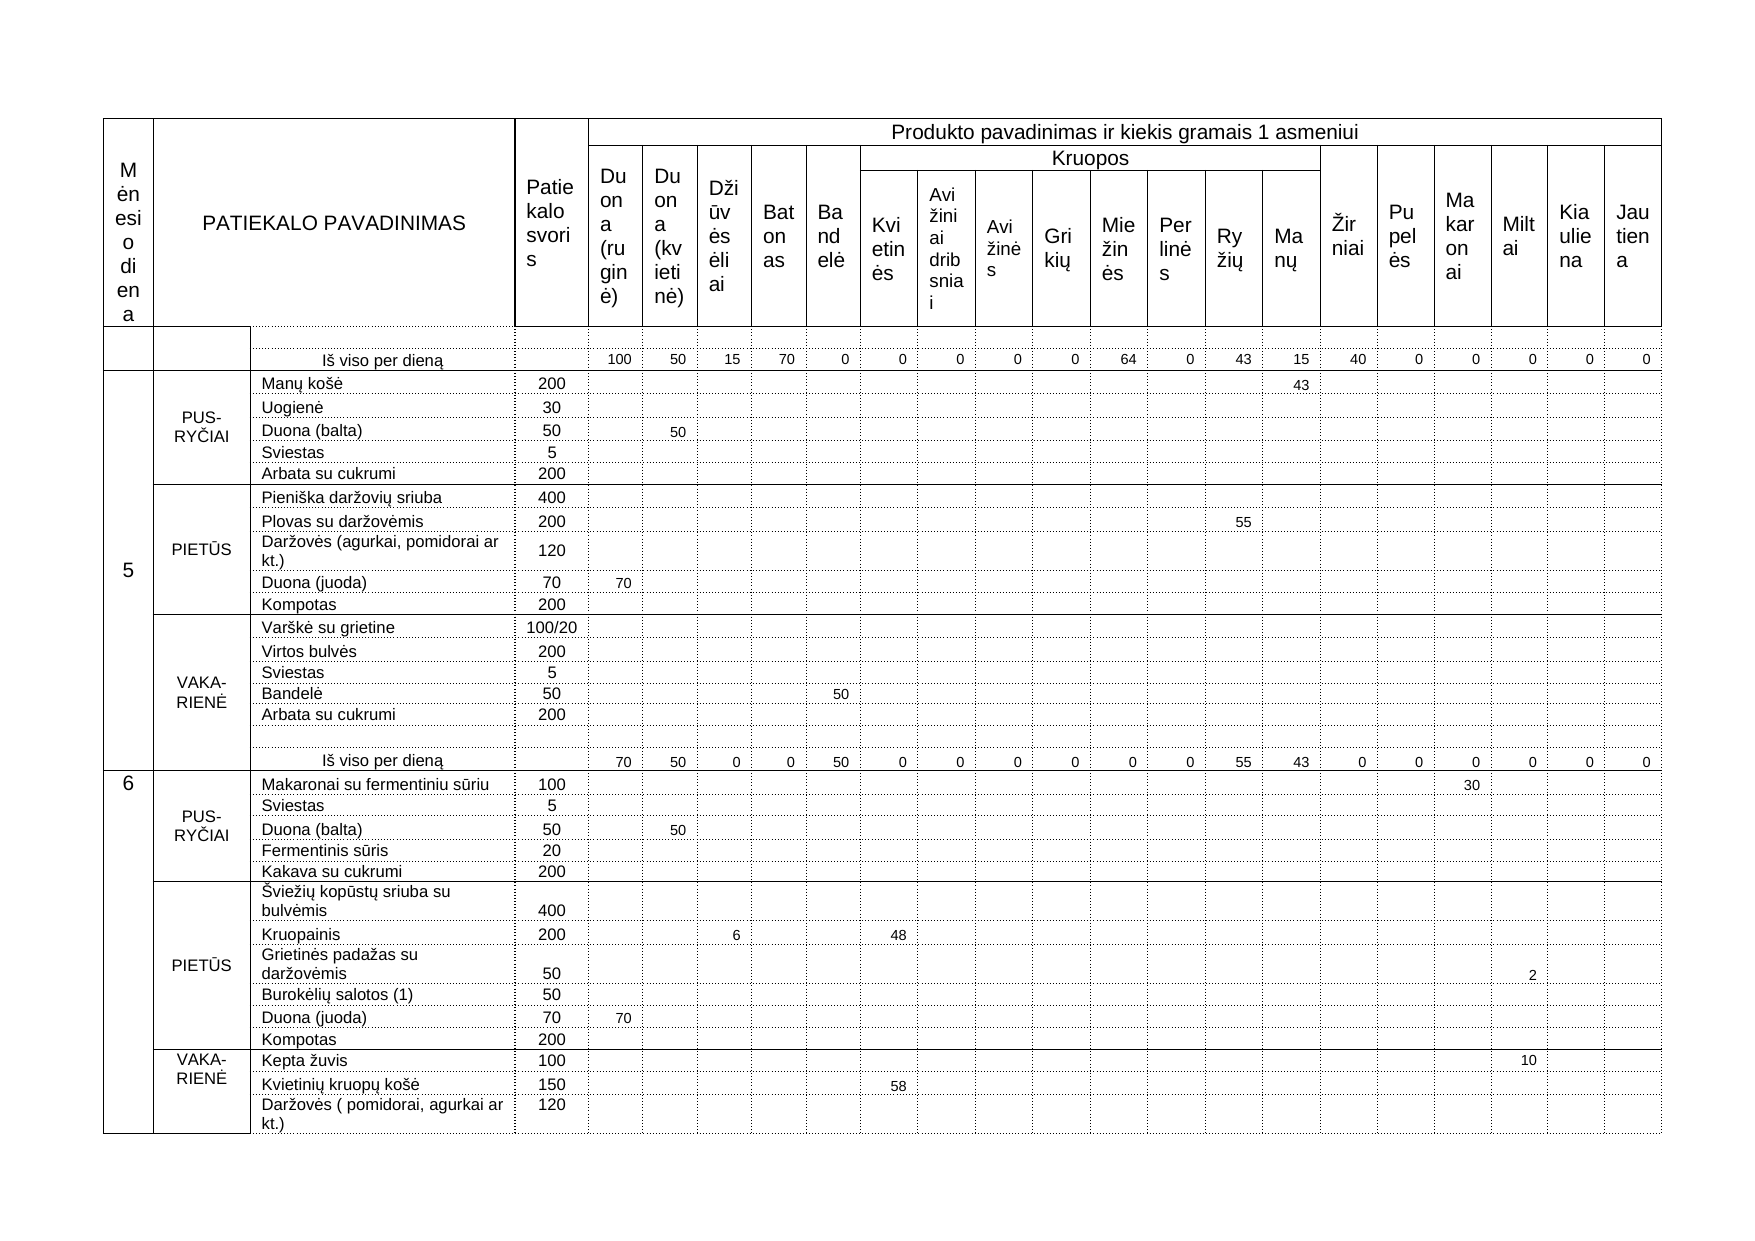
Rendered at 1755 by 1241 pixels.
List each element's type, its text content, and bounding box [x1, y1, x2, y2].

table_cell [251, 725, 515, 747]
table_cell Virtos bulvės [251, 637, 515, 661]
table_cell [1263, 861, 1320, 881]
table_header Produkto pavadinimas ir kiekis gramais 1 asmeniui [589, 119, 1661, 145]
table_cell [697, 570, 752, 592]
table_cell Sviestas [251, 440, 515, 462]
table_cell [918, 661, 975, 682]
table_cell 5 [515, 794, 588, 815]
table_cell 50 [515, 815, 588, 839]
table_cell [1033, 485, 1090, 507]
table_cell [1033, 327, 1090, 348]
table_cell [697, 462, 752, 484]
table_cell [752, 615, 806, 637]
table_cell [1320, 661, 1377, 682]
table_cell [1377, 920, 1434, 944]
table_cell [589, 440, 643, 462]
table_cell [1491, 1027, 1548, 1049]
table_cell [697, 794, 752, 815]
table_cell [752, 371, 806, 393]
table_cell VAKA-RIENĖ [154, 1050, 250, 1133]
table_cell [697, 440, 752, 462]
table_cell 6 [697, 920, 752, 944]
table_cell [1605, 771, 1662, 793]
table_cell [1205, 944, 1263, 983]
table_cell [1377, 882, 1434, 920]
table_cell [806, 815, 860, 839]
table_cell [806, 1005, 860, 1027]
table_cell Miltai [1492, 146, 1547, 326]
table_cell [1548, 440, 1605, 462]
table_cell [515, 725, 588, 747]
table_cell [1205, 1071, 1263, 1094]
table_cell [1090, 1027, 1148, 1049]
table_cell [1033, 794, 1090, 815]
table_cell [1491, 725, 1548, 747]
table_cell 10 [1491, 1050, 1548, 1071]
table_cell Šviežių kopūstų sriuba su bulvėmis [251, 882, 515, 920]
table_cell [1605, 920, 1662, 944]
table_cell [806, 771, 860, 793]
table_cell [1263, 983, 1320, 1005]
table_cell [589, 462, 643, 484]
table_cell [1033, 462, 1090, 484]
table_cell [589, 531, 643, 570]
table_cell [752, 815, 806, 839]
table_cell [1548, 570, 1605, 592]
table_cell [1377, 417, 1434, 440]
table_cell [589, 1027, 643, 1049]
table_cell Kvietinės [861, 171, 917, 326]
table_cell 0 [752, 747, 806, 770]
table_cell Batonas [752, 146, 806, 326]
table_cell [589, 417, 643, 440]
table_cell [1090, 531, 1148, 570]
table_cell 70 [589, 1005, 643, 1027]
table_cell 43 [1263, 371, 1320, 393]
table_cell [1605, 983, 1662, 1005]
table_cell [1548, 839, 1605, 861]
table_cell [860, 703, 918, 725]
table_cell [643, 920, 697, 944]
table_header Patiekalo svoris [516, 119, 588, 326]
table_cell [752, 661, 806, 682]
table_cell Miežinės [1091, 171, 1147, 326]
table_cell Bandelė [251, 683, 515, 703]
table_cell [1605, 882, 1662, 920]
table_cell [1320, 1005, 1377, 1027]
table_cell [1033, 771, 1090, 793]
table_cell [752, 531, 806, 570]
table_cell [860, 1094, 918, 1133]
table_cell 0 [975, 348, 1033, 370]
table_cell Džiūvėsėliai [698, 146, 751, 326]
table_cell [806, 703, 860, 725]
table_cell [975, 882, 1033, 920]
table_cell [1033, 637, 1090, 661]
table_cell [589, 794, 643, 815]
table_cell [918, 1094, 975, 1133]
table_cell [1090, 440, 1148, 462]
table_cell [860, 531, 918, 570]
table_cell [860, 983, 918, 1005]
table_cell [1263, 393, 1320, 417]
table_cell 0 [1434, 747, 1491, 770]
table_cell 0 [1148, 348, 1205, 370]
table_cell [860, 485, 918, 507]
table_cell [1320, 983, 1377, 1005]
table_cell [1033, 371, 1090, 393]
table_cell [975, 703, 1033, 725]
table_cell VAKA- RIENĖ [154, 615, 250, 770]
table_cell [806, 507, 860, 531]
table_cell [643, 507, 697, 531]
table_cell [918, 615, 975, 637]
table_cell Kruopos [861, 146, 1320, 170]
table_cell [1548, 1005, 1605, 1027]
table_cell [975, 1027, 1033, 1049]
table_cell [918, 703, 975, 725]
table_cell 100 [589, 348, 643, 370]
table_cell [975, 944, 1033, 983]
table_cell [1548, 507, 1605, 531]
table_cell [1434, 794, 1491, 815]
table_cell 0 [1548, 348, 1605, 370]
table_cell [975, 771, 1033, 793]
table_cell [1434, 1005, 1491, 1027]
table_cell [918, 327, 975, 348]
table_cell [752, 1027, 806, 1049]
table_cell [1205, 327, 1263, 348]
table_cell [1263, 920, 1320, 944]
table_cell [643, 371, 697, 393]
table_cell Kvietinių kruopų košė [251, 1071, 515, 1094]
table_cell [589, 861, 643, 881]
table_cell [1377, 794, 1434, 815]
table_cell [806, 1094, 860, 1133]
table_cell [1263, 882, 1320, 920]
table_cell 5 [515, 440, 588, 462]
table_cell [1205, 983, 1263, 1005]
table_cell [1320, 794, 1377, 815]
table_cell [1605, 417, 1662, 440]
table_cell [1090, 1094, 1148, 1133]
table_cell [918, 393, 975, 417]
table_cell [752, 393, 806, 417]
table_cell [1548, 327, 1605, 348]
table_cell [1090, 661, 1148, 682]
table_cell [1263, 1050, 1320, 1071]
table_cell [752, 944, 806, 983]
table_cell [589, 637, 643, 661]
table_cell [1434, 944, 1491, 983]
table_cell [975, 1005, 1033, 1027]
table_cell [975, 507, 1033, 531]
table_cell [918, 882, 975, 920]
table_cell [918, 771, 975, 793]
table_cell [975, 725, 1033, 747]
table_cell [1033, 1071, 1090, 1094]
table_cell 15 [697, 348, 752, 370]
table_cell [1148, 944, 1205, 983]
table_cell [1434, 1027, 1491, 1049]
table_cell Bandelė [807, 146, 860, 326]
table_cell [1605, 637, 1662, 661]
table_cell 0 [1033, 348, 1090, 370]
table_cell [697, 861, 752, 881]
table_cell [1263, 794, 1320, 815]
table_cell [918, 944, 975, 983]
table_cell [697, 882, 752, 920]
table_cell 15 [1263, 348, 1320, 370]
table_cell [643, 882, 697, 920]
table_cell Duona (ruginė) [589, 146, 642, 326]
table_cell [643, 944, 697, 983]
table_cell [1148, 725, 1205, 747]
table_cell [643, 485, 697, 507]
table_cell [643, 683, 697, 703]
table_cell [918, 1071, 975, 1094]
table_cell [975, 815, 1033, 839]
table_cell [589, 393, 643, 417]
table_cell [697, 703, 752, 725]
table_cell [1548, 983, 1605, 1005]
table_cell 43 [1205, 348, 1263, 370]
table_cell [1205, 882, 1263, 920]
table_cell [860, 462, 918, 484]
table_cell [1148, 371, 1205, 393]
table_cell [806, 983, 860, 1005]
table_cell [1205, 393, 1263, 417]
table_cell [1148, 983, 1205, 1005]
table_cell Grietinės padažas su daržovėmis [251, 944, 515, 983]
table_cell [589, 1071, 643, 1094]
table_cell [1434, 1050, 1491, 1071]
table_cell [1320, 683, 1377, 703]
table_cell [1434, 920, 1491, 944]
table_cell 0 [918, 747, 975, 770]
table_cell 0 [918, 348, 975, 370]
table_cell [1548, 920, 1605, 944]
table_cell [1434, 815, 1491, 839]
table_cell [1090, 1050, 1148, 1071]
table_cell [1263, 440, 1320, 462]
table_cell [1033, 1005, 1090, 1027]
table_cell 70 [515, 570, 588, 592]
table_cell 58 [860, 1071, 918, 1094]
table_cell [1148, 462, 1205, 484]
table_cell [1148, 1071, 1205, 1094]
table_cell Daržovės (agurkai, pomidorai ar kt.) [251, 531, 515, 570]
table_cell [1090, 570, 1148, 592]
table_cell Grikių [1033, 171, 1090, 326]
table_cell 40 [1320, 348, 1377, 370]
table_cell 0 [697, 747, 752, 770]
table_cell [1263, 683, 1320, 703]
table_cell [1090, 393, 1148, 417]
table_cell 50 [515, 944, 588, 983]
table_cell [1090, 327, 1148, 348]
table_cell [806, 1071, 860, 1094]
table_cell [1205, 794, 1263, 815]
table_cell [1434, 637, 1491, 661]
table_cell [1263, 615, 1320, 637]
table_cell [643, 615, 697, 637]
table_cell [1434, 417, 1491, 440]
table_cell [1377, 815, 1434, 839]
table_cell [589, 485, 643, 507]
table_cell [589, 725, 643, 747]
table_cell [1605, 440, 1662, 462]
table_cell [918, 1050, 975, 1071]
table_cell [918, 462, 975, 484]
table_cell [1205, 683, 1263, 703]
table_cell 200 [515, 592, 588, 614]
table_cell [1205, 839, 1263, 861]
table_cell [697, 531, 752, 570]
table_cell [752, 440, 806, 462]
table_cell Manų [1263, 171, 1320, 326]
table_cell [1605, 371, 1662, 393]
table_cell [1205, 1094, 1263, 1133]
table_cell [1320, 815, 1377, 839]
table_cell [1434, 393, 1491, 417]
table_cell [1434, 615, 1491, 637]
table_cell [697, 839, 752, 861]
table_cell [1377, 507, 1434, 531]
table_cell [1434, 371, 1491, 393]
table_cell Avižiniai dribsniai [918, 171, 975, 326]
table_cell [1263, 839, 1320, 861]
table_cell [643, 661, 697, 682]
table_cell [975, 570, 1033, 592]
table_cell [1148, 531, 1205, 570]
table_cell [1377, 725, 1434, 747]
table_cell [860, 683, 918, 703]
table_cell Duona (juoda) [251, 570, 515, 592]
table_cell [1033, 592, 1090, 614]
table_cell [643, 983, 697, 1005]
table_cell [975, 983, 1033, 1005]
table_cell 400 [515, 485, 588, 507]
table_cell [860, 570, 918, 592]
table_cell [1548, 1027, 1605, 1049]
table_cell [918, 440, 975, 462]
table_cell [154, 327, 250, 370]
table_cell [1205, 703, 1263, 725]
table_cell [1548, 1050, 1605, 1071]
table_cell [752, 1094, 806, 1133]
table_cell [1434, 592, 1491, 614]
table_cell [806, 1050, 860, 1071]
table_cell [860, 661, 918, 682]
table_cell [589, 371, 643, 393]
table_cell [752, 861, 806, 881]
table_cell [589, 839, 643, 861]
table_cell [1090, 592, 1148, 614]
table_cell [975, 531, 1033, 570]
table_cell [1377, 592, 1434, 614]
table_cell [1605, 861, 1662, 881]
table_cell [1263, 1027, 1320, 1049]
table_cell [918, 815, 975, 839]
table_cell [975, 861, 1033, 881]
table_cell [697, 1050, 752, 1071]
table_cell 50 [643, 417, 697, 440]
table_cell [752, 983, 806, 1005]
table_cell [918, 683, 975, 703]
table_cell [1605, 839, 1662, 861]
table_cell [1320, 882, 1377, 920]
table_cell [1090, 983, 1148, 1005]
table_cell [1491, 327, 1548, 348]
table_cell [1320, 462, 1377, 484]
table_cell [697, 771, 752, 793]
table_cell [1320, 1027, 1377, 1049]
table_cell [1090, 371, 1148, 393]
table_cell Daržovės ( pomidorai, agurkai ar kt.) [251, 1094, 515, 1133]
table_cell [806, 485, 860, 507]
table_cell [752, 417, 806, 440]
table_cell [1148, 327, 1205, 348]
table_cell [643, 839, 697, 861]
table_cell [752, 839, 806, 861]
table_cell [1491, 920, 1548, 944]
table_cell [1320, 637, 1377, 661]
table_cell [1205, 592, 1263, 614]
table_cell Kakava su cukrumi [251, 861, 515, 881]
table_cell [1148, 485, 1205, 507]
table_cell [1148, 839, 1205, 861]
table_cell Sviestas [251, 794, 515, 815]
table_cell [1263, 570, 1320, 592]
table_cell [860, 861, 918, 881]
table_cell [1491, 393, 1548, 417]
table_cell 0 [1090, 747, 1148, 770]
table_cell 30 [1434, 771, 1491, 793]
table_cell [806, 920, 860, 944]
table_cell [1148, 1005, 1205, 1027]
table_cell 0 [1377, 747, 1434, 770]
table_cell 0 [1548, 747, 1605, 770]
table_cell [697, 417, 752, 440]
table_cell [752, 1050, 806, 1071]
table_cell [975, 592, 1033, 614]
table_cell [1033, 1050, 1090, 1071]
table_cell 55 [1205, 507, 1263, 531]
table_cell [1320, 485, 1377, 507]
table_cell [515, 348, 588, 370]
table_cell [1148, 861, 1205, 881]
table_cell [1148, 703, 1205, 725]
table_cell [1548, 485, 1605, 507]
table_cell [1377, 1050, 1434, 1071]
table_cell 200 [515, 861, 588, 881]
table_cell [697, 393, 752, 417]
table_cell 70 [589, 747, 643, 770]
table_cell Duona (juoda) [251, 1005, 515, 1027]
table_cell [975, 920, 1033, 944]
table_cell [1320, 861, 1377, 881]
table_cell Perlinės [1148, 171, 1205, 326]
table_cell [1320, 1050, 1377, 1071]
table_cell 5 [104, 371, 153, 770]
table_cell 100/20 [515, 615, 588, 637]
table_cell [1205, 920, 1263, 944]
table_cell [251, 326, 515, 348]
table_cell [1605, 615, 1662, 637]
table_cell [697, 725, 752, 747]
table_cell PIETŪS [154, 485, 250, 614]
table_cell [1148, 815, 1205, 839]
table_header PATIEKALO PAVADINIMAS [154, 119, 514, 326]
table_cell Plovas su daržovėmis [251, 507, 515, 531]
table_cell [1320, 327, 1377, 348]
table_cell 200 [515, 371, 588, 393]
table_cell [1263, 462, 1320, 484]
table_cell [1434, 882, 1491, 920]
table_cell [1263, 592, 1320, 614]
table_cell [1148, 882, 1205, 920]
table_cell [1548, 703, 1605, 725]
table_cell 50 [643, 747, 697, 770]
table_cell [697, 1005, 752, 1027]
table_cell [1377, 615, 1434, 637]
table_cell [1090, 882, 1148, 920]
table_cell [860, 637, 918, 661]
table_cell [697, 485, 752, 507]
table_cell [1148, 661, 1205, 682]
table_cell [589, 882, 643, 920]
table_cell [1434, 725, 1491, 747]
table_cell [860, 794, 918, 815]
table_cell Kompotas [251, 592, 515, 614]
table_cell [1320, 771, 1377, 793]
table_cell [1320, 592, 1377, 614]
table_cell [918, 371, 975, 393]
table_cell [975, 417, 1033, 440]
table_cell [697, 507, 752, 531]
table_cell [1205, 615, 1263, 637]
table_cell [643, 1071, 697, 1094]
table_cell [1491, 1094, 1548, 1133]
table_cell Makaronai su fermentiniu sūriu [251, 771, 515, 793]
table_cell [515, 327, 588, 348]
table_cell [860, 1050, 918, 1071]
table_cell [1548, 531, 1605, 570]
table_cell [589, 920, 643, 944]
table_cell [1205, 1005, 1263, 1027]
table_cell [1148, 794, 1205, 815]
table_cell [589, 944, 643, 983]
table_cell [918, 592, 975, 614]
table_cell [1205, 661, 1263, 682]
table_cell [860, 440, 918, 462]
table_cell [1205, 417, 1263, 440]
table_cell [806, 794, 860, 815]
table_cell 70 [589, 570, 643, 592]
table_cell [643, 703, 697, 725]
table_cell [1033, 839, 1090, 861]
table_cell 0 [1605, 348, 1662, 370]
table_cell [1033, 531, 1090, 570]
table_cell 0 [975, 747, 1033, 770]
table_cell [806, 637, 860, 661]
table_cell [1548, 725, 1605, 747]
table_cell [1605, 815, 1662, 839]
table_cell [1205, 440, 1263, 462]
table_cell [1377, 531, 1434, 570]
table_cell 120 [515, 1094, 588, 1133]
table_cell [860, 417, 918, 440]
table_cell [1377, 983, 1434, 1005]
table_cell PUS- RYČIAI [154, 771, 250, 881]
table_cell [1605, 944, 1662, 983]
table_cell [1377, 661, 1434, 682]
table_cell [1548, 661, 1605, 682]
table_cell [1320, 725, 1377, 747]
table_cell [1090, 1071, 1148, 1094]
table_cell [1263, 661, 1320, 682]
table_cell [806, 371, 860, 393]
table_cell [806, 440, 860, 462]
table_cell [1377, 1071, 1434, 1094]
table_cell Avižinės [976, 171, 1032, 326]
table_cell [752, 683, 806, 703]
table_cell Pieniška daržovių sriuba [251, 485, 515, 507]
table_cell [1148, 771, 1205, 793]
table_cell [752, 882, 806, 920]
table_cell 50 [515, 417, 588, 440]
table_cell [1263, 485, 1320, 507]
table_cell [643, 861, 697, 881]
table_cell Kompotas [251, 1027, 515, 1049]
table_cell [589, 592, 643, 614]
table_cell [1205, 815, 1263, 839]
table_cell [1548, 371, 1605, 393]
table_cell [1548, 592, 1605, 614]
table_cell [697, 615, 752, 637]
table_cell [1090, 485, 1148, 507]
table_cell [1320, 1071, 1377, 1094]
table_cell [1491, 570, 1548, 592]
table_cell [643, 327, 697, 348]
table_cell [1320, 417, 1377, 440]
table_cell [1377, 371, 1434, 393]
table_cell [752, 703, 806, 725]
table_cell [515, 747, 588, 770]
table_cell 50 [806, 683, 860, 703]
table_cell 50 [643, 815, 697, 839]
table_cell [1605, 1050, 1662, 1071]
table_cell [1548, 882, 1605, 920]
table_cell [1377, 327, 1434, 348]
table_cell [1605, 393, 1662, 417]
table_cell Manų košė [251, 371, 515, 393]
table_cell [1434, 703, 1491, 725]
table_cell [1148, 507, 1205, 531]
table_cell [643, 725, 697, 747]
table_cell [1205, 637, 1263, 661]
table_cell [1434, 570, 1491, 592]
table_cell PIETŪS [154, 882, 250, 1049]
table_cell [1548, 393, 1605, 417]
table_cell [1090, 417, 1148, 440]
table_cell 200 [515, 507, 588, 531]
table_cell [1263, 531, 1320, 570]
table_cell 0 [1434, 348, 1491, 370]
table_cell [1320, 371, 1377, 393]
table_cell [975, 637, 1033, 661]
table_cell [1205, 771, 1263, 793]
table_cell [1491, 440, 1548, 462]
table_cell [1548, 794, 1605, 815]
table_cell [1605, 592, 1662, 614]
table_cell [918, 794, 975, 815]
table_cell Varškė su grietine [251, 615, 515, 637]
table_cell [697, 1027, 752, 1049]
table_cell [1320, 531, 1377, 570]
table_cell [1090, 861, 1148, 881]
table_cell [1205, 861, 1263, 881]
table_cell [1033, 440, 1090, 462]
table_cell [697, 815, 752, 839]
table_cell [806, 839, 860, 861]
table_cell [752, 1071, 806, 1094]
table_cell [1434, 983, 1491, 1005]
table_cell [918, 861, 975, 881]
table_cell [1434, 462, 1491, 484]
table_header Mėnesio diena [104, 119, 153, 326]
table_cell [860, 327, 918, 348]
table_cell [1605, 703, 1662, 725]
table_cell Iš viso per dieną [251, 747, 515, 770]
table_cell [918, 983, 975, 1005]
table_cell [1491, 703, 1548, 725]
table_cell [1605, 570, 1662, 592]
table_cell [1090, 683, 1148, 703]
table_cell [1090, 703, 1148, 725]
table_cell [1320, 944, 1377, 983]
table_cell [589, 615, 643, 637]
table_cell 0 [1320, 747, 1377, 770]
table_cell Fermentinis sūris [251, 839, 515, 861]
table_cell [1320, 839, 1377, 861]
table_cell [1033, 703, 1090, 725]
table_cell [1205, 725, 1263, 747]
table_cell [1548, 1094, 1605, 1133]
table_cell [1148, 1094, 1205, 1133]
table_cell [918, 507, 975, 531]
table_cell [1263, 327, 1320, 348]
table_cell [1491, 637, 1548, 661]
table_cell [1320, 1094, 1377, 1133]
table_cell [1605, 1027, 1662, 1049]
table_cell [975, 661, 1033, 682]
table_cell [643, 637, 697, 661]
table_cell [1205, 371, 1263, 393]
table_cell 70 [752, 348, 806, 370]
table_cell [1090, 815, 1148, 839]
table_cell [1377, 703, 1434, 725]
table_cell [1033, 944, 1090, 983]
table_cell Arbata su cukrumi [251, 703, 515, 725]
table_cell 200 [515, 637, 588, 661]
table_cell [752, 327, 806, 348]
table_cell [1491, 507, 1548, 531]
table_cell [1263, 944, 1320, 983]
table_cell [975, 440, 1033, 462]
table_cell [806, 661, 860, 682]
table_cell [1148, 393, 1205, 417]
table_cell [752, 637, 806, 661]
table_cell [752, 570, 806, 592]
table_cell [589, 327, 643, 348]
table_cell Iš viso per dieną [251, 348, 515, 370]
table_cell [1491, 462, 1548, 484]
table_cell [643, 592, 697, 614]
table_cell [1548, 637, 1605, 661]
table_cell [752, 485, 806, 507]
table_cell [1033, 920, 1090, 944]
table_cell 30 [515, 393, 588, 417]
table_cell 2 [1491, 944, 1548, 983]
table_cell [643, 1094, 697, 1133]
table_cell [1491, 983, 1548, 1005]
table_cell [1090, 839, 1148, 861]
table_cell [1148, 920, 1205, 944]
table_cell 50 [515, 683, 588, 703]
table_cell 55 [1205, 747, 1263, 770]
table_cell [1377, 861, 1434, 881]
table_cell [1377, 1005, 1434, 1027]
table_cell [697, 1094, 752, 1133]
table_cell [806, 417, 860, 440]
table_cell [1148, 592, 1205, 614]
table_cell [1033, 417, 1090, 440]
table_cell [860, 507, 918, 531]
table_cell 200 [515, 462, 588, 484]
table_cell [697, 371, 752, 393]
table_cell [1548, 683, 1605, 703]
table_cell [1377, 1027, 1434, 1049]
table_cell [975, 485, 1033, 507]
table_cell [918, 417, 975, 440]
table_cell [1090, 615, 1148, 637]
table_cell 50 [806, 747, 860, 770]
table_cell [643, 794, 697, 815]
table_cell [1148, 1050, 1205, 1071]
table_cell [1548, 944, 1605, 983]
table_cell [1148, 1027, 1205, 1049]
table_cell [1491, 815, 1548, 839]
table_cell [806, 570, 860, 592]
table_cell [1377, 944, 1434, 983]
table_cell [1491, 417, 1548, 440]
table_cell [752, 725, 806, 747]
table_cell [806, 882, 860, 920]
table_cell [1320, 440, 1377, 462]
table_cell [806, 944, 860, 983]
table_cell 200 [515, 703, 588, 725]
table_cell 43 [1263, 747, 1320, 770]
table_cell [1434, 440, 1491, 462]
table_cell Žirniai [1321, 146, 1377, 326]
table_cell [643, 1005, 697, 1027]
table_cell [752, 794, 806, 815]
table_cell [697, 683, 752, 703]
table_cell [975, 462, 1033, 484]
table_cell [918, 920, 975, 944]
table_cell [1548, 861, 1605, 881]
table_cell [1605, 1094, 1662, 1133]
table_cell 20 [515, 839, 588, 861]
table_cell [1263, 815, 1320, 839]
table_cell [643, 393, 697, 417]
table_cell [1033, 815, 1090, 839]
table_cell [1320, 920, 1377, 944]
table_cell [1605, 327, 1662, 348]
table_cell [975, 1071, 1033, 1094]
table_cell [918, 725, 975, 747]
table_cell [1320, 570, 1377, 592]
table_cell [806, 592, 860, 614]
table_cell [1491, 683, 1548, 703]
table_cell [975, 393, 1033, 417]
table_cell Sviestas [251, 661, 515, 682]
table_cell [975, 371, 1033, 393]
table_cell Uogienė [251, 393, 515, 417]
table_cell [1377, 485, 1434, 507]
table_cell [1090, 794, 1148, 815]
table_cell [1491, 861, 1548, 881]
table_cell [1434, 661, 1491, 682]
table_cell [1434, 1071, 1491, 1094]
table_cell [1033, 393, 1090, 417]
table_cell [1090, 507, 1148, 531]
table_cell [697, 592, 752, 614]
table_cell [1033, 570, 1090, 592]
table_cell [975, 683, 1033, 703]
table_cell 100 [515, 1050, 588, 1071]
table_cell 100 [515, 771, 588, 793]
table_cell Burokėlių salotos (1) [251, 983, 515, 1005]
table_cell [860, 944, 918, 983]
table_cell [752, 1005, 806, 1027]
table_cell [975, 1050, 1033, 1071]
table_cell [975, 615, 1033, 637]
table_cell [860, 725, 918, 747]
table_cell [1377, 440, 1434, 462]
table_cell [975, 839, 1033, 861]
table_cell [589, 1094, 643, 1133]
table_cell [806, 393, 860, 417]
table_cell [806, 725, 860, 747]
table_cell [589, 661, 643, 682]
table_cell [860, 771, 918, 793]
table_cell [1033, 882, 1090, 920]
table_cell [1491, 1071, 1548, 1094]
table_cell [1434, 531, 1491, 570]
table_cell 200 [515, 920, 588, 944]
table_cell [1605, 1071, 1662, 1094]
table_cell [975, 1094, 1033, 1133]
table_cell [1491, 1005, 1548, 1027]
table_cell 400 [515, 882, 588, 920]
table_cell [1205, 531, 1263, 570]
table_cell [1491, 485, 1548, 507]
table_cell [1548, 771, 1605, 793]
table_cell [1377, 462, 1434, 484]
table_cell [1320, 615, 1377, 637]
table_cell [1491, 371, 1548, 393]
table_cell [1263, 725, 1320, 747]
table_cell [1491, 615, 1548, 637]
table_cell [1090, 771, 1148, 793]
table_cell [1263, 703, 1320, 725]
table_cell 200 [515, 1027, 588, 1049]
table_cell [697, 327, 752, 348]
table_cell [1263, 417, 1320, 440]
table_cell [975, 327, 1033, 348]
table_cell [1148, 417, 1205, 440]
table_cell 5 [515, 661, 588, 682]
table_cell [1263, 1071, 1320, 1094]
table_cell [860, 371, 918, 393]
table_cell [1491, 661, 1548, 682]
table_cell Kepta žuvis [251, 1050, 515, 1071]
table_cell [104, 327, 153, 370]
table_cell [1377, 637, 1434, 661]
table_cell [806, 327, 860, 348]
table_cell 0 [860, 747, 918, 770]
table_cell [1377, 393, 1434, 417]
table_cell [1033, 683, 1090, 703]
table_cell [918, 485, 975, 507]
table_cell [1033, 861, 1090, 881]
table_cell [589, 683, 643, 703]
table_cell [806, 861, 860, 881]
table_cell [860, 393, 918, 417]
table_cell [860, 839, 918, 861]
table_cell [697, 1071, 752, 1094]
table_cell [1033, 725, 1090, 747]
table_cell 6 [104, 771, 153, 1133]
table_cell [697, 944, 752, 983]
table_cell [697, 983, 752, 1005]
table_cell [1033, 1027, 1090, 1049]
table_cell [1605, 531, 1662, 570]
table_cell [643, 771, 697, 793]
table_cell [643, 570, 697, 592]
table_cell [1605, 507, 1662, 531]
table_cell PUS- RYČIAI [154, 371, 250, 484]
table_cell [860, 1027, 918, 1049]
table_cell 0 [1033, 747, 1090, 770]
table_cell [1205, 485, 1263, 507]
table_cell [1205, 1027, 1263, 1049]
table_cell [1205, 570, 1263, 592]
table_cell 0 [1491, 348, 1548, 370]
table_cell [806, 615, 860, 637]
table_cell 0 [806, 348, 860, 370]
table_cell [697, 637, 752, 661]
table_cell [1263, 771, 1320, 793]
table_cell Jautiena [1605, 146, 1661, 326]
table_cell [1548, 462, 1605, 484]
table_cell [643, 1027, 697, 1049]
table_cell 70 [515, 1005, 588, 1027]
table_cell [1491, 882, 1548, 920]
table_cell [752, 592, 806, 614]
table_cell [1377, 771, 1434, 793]
table_cell [1605, 485, 1662, 507]
table_cell [860, 882, 918, 920]
table_cell Kruopainis [251, 920, 515, 944]
table_cell [1605, 1005, 1662, 1027]
table_cell [1377, 1094, 1434, 1133]
table_cell [1377, 570, 1434, 592]
table_cell 150 [515, 1071, 588, 1094]
table_cell [1548, 615, 1605, 637]
table_cell [1434, 839, 1491, 861]
table_cell [1148, 570, 1205, 592]
table_cell 50 [515, 983, 588, 1005]
table_cell [1491, 592, 1548, 614]
table_cell [1090, 462, 1148, 484]
table_cell 0 [1605, 747, 1662, 770]
table_cell [1377, 839, 1434, 861]
table_cell [806, 531, 860, 570]
table_cell [1033, 661, 1090, 682]
table_cell [1605, 794, 1662, 815]
table_cell [918, 637, 975, 661]
table_cell [1033, 983, 1090, 1005]
table_cell [1205, 462, 1263, 484]
table_cell [1320, 703, 1377, 725]
table_cell [1090, 725, 1148, 747]
table_cell [860, 1005, 918, 1027]
table_cell [1148, 683, 1205, 703]
table_cell [643, 440, 697, 462]
table_cell [1434, 683, 1491, 703]
table_cell [643, 1050, 697, 1071]
table_cell [752, 462, 806, 484]
table_cell [975, 794, 1033, 815]
table_cell 48 [860, 920, 918, 944]
table_cell [1148, 637, 1205, 661]
table_cell [1033, 1094, 1090, 1133]
table_cell [1605, 683, 1662, 703]
table_cell [1263, 1005, 1320, 1027]
table_cell [697, 661, 752, 682]
table_cell [1491, 839, 1548, 861]
table_cell [1491, 794, 1548, 815]
table_cell [643, 531, 697, 570]
table_cell [1090, 1005, 1148, 1027]
table_cell [589, 815, 643, 839]
table_cell [589, 771, 643, 793]
table_cell [1090, 920, 1148, 944]
table_cell [1148, 615, 1205, 637]
table_cell [589, 703, 643, 725]
table_cell [1263, 637, 1320, 661]
table_cell [918, 531, 975, 570]
table_cell 0 [1377, 348, 1434, 370]
table_cell Duona (kvietinė) [643, 146, 697, 326]
table_cell [589, 983, 643, 1005]
table_cell [806, 462, 860, 484]
table_cell [918, 1005, 975, 1027]
table_cell [860, 615, 918, 637]
table_cell Duona (balta) [251, 815, 515, 839]
table_cell 64 [1090, 348, 1148, 370]
table_cell Duona (balta) [251, 417, 515, 440]
table_cell [1434, 1094, 1491, 1133]
table_cell [860, 592, 918, 614]
table_cell [1263, 1094, 1320, 1133]
table_cell [918, 1027, 975, 1049]
table_cell [1090, 637, 1148, 661]
table_cell [752, 771, 806, 793]
table_cell [806, 1027, 860, 1049]
table_cell [1548, 417, 1605, 440]
table_cell 50 [643, 348, 697, 370]
table_cell [1548, 815, 1605, 839]
table_cell [1491, 531, 1548, 570]
table_cell Arbata su cukrumi [251, 462, 515, 484]
table_cell Kiauliena [1548, 146, 1604, 326]
table_cell Makaronai [1435, 146, 1491, 326]
table_cell [1605, 725, 1662, 747]
table_cell [1033, 615, 1090, 637]
table_cell [1377, 683, 1434, 703]
table_cell [752, 920, 806, 944]
table_cell Ryžių [1206, 171, 1262, 326]
table_cell [1263, 507, 1320, 531]
table_cell 0 [1148, 747, 1205, 770]
table_cell [589, 507, 643, 531]
table_cell [918, 570, 975, 592]
table_cell 120 [515, 531, 588, 570]
table_cell [1548, 1071, 1605, 1094]
table_cell [643, 462, 697, 484]
table_cell [918, 839, 975, 861]
table_cell [1205, 1050, 1263, 1071]
table_cell [1434, 507, 1491, 531]
table_cell [860, 815, 918, 839]
table_cell 0 [1491, 747, 1548, 770]
table_cell [1434, 861, 1491, 881]
table_cell [1090, 944, 1148, 983]
table_cell [1320, 393, 1377, 417]
table_cell Pupelės [1378, 146, 1434, 326]
table_cell [752, 507, 806, 531]
table_cell [1605, 462, 1662, 484]
table_cell [1434, 485, 1491, 507]
table_cell [1033, 507, 1090, 531]
table_cell [1320, 507, 1377, 531]
table_cell [1605, 661, 1662, 682]
table_cell 0 [860, 348, 918, 370]
table_cell [1491, 771, 1548, 793]
table_cell [589, 1050, 643, 1071]
table_cell [1148, 440, 1205, 462]
table_cell [1434, 327, 1491, 348]
